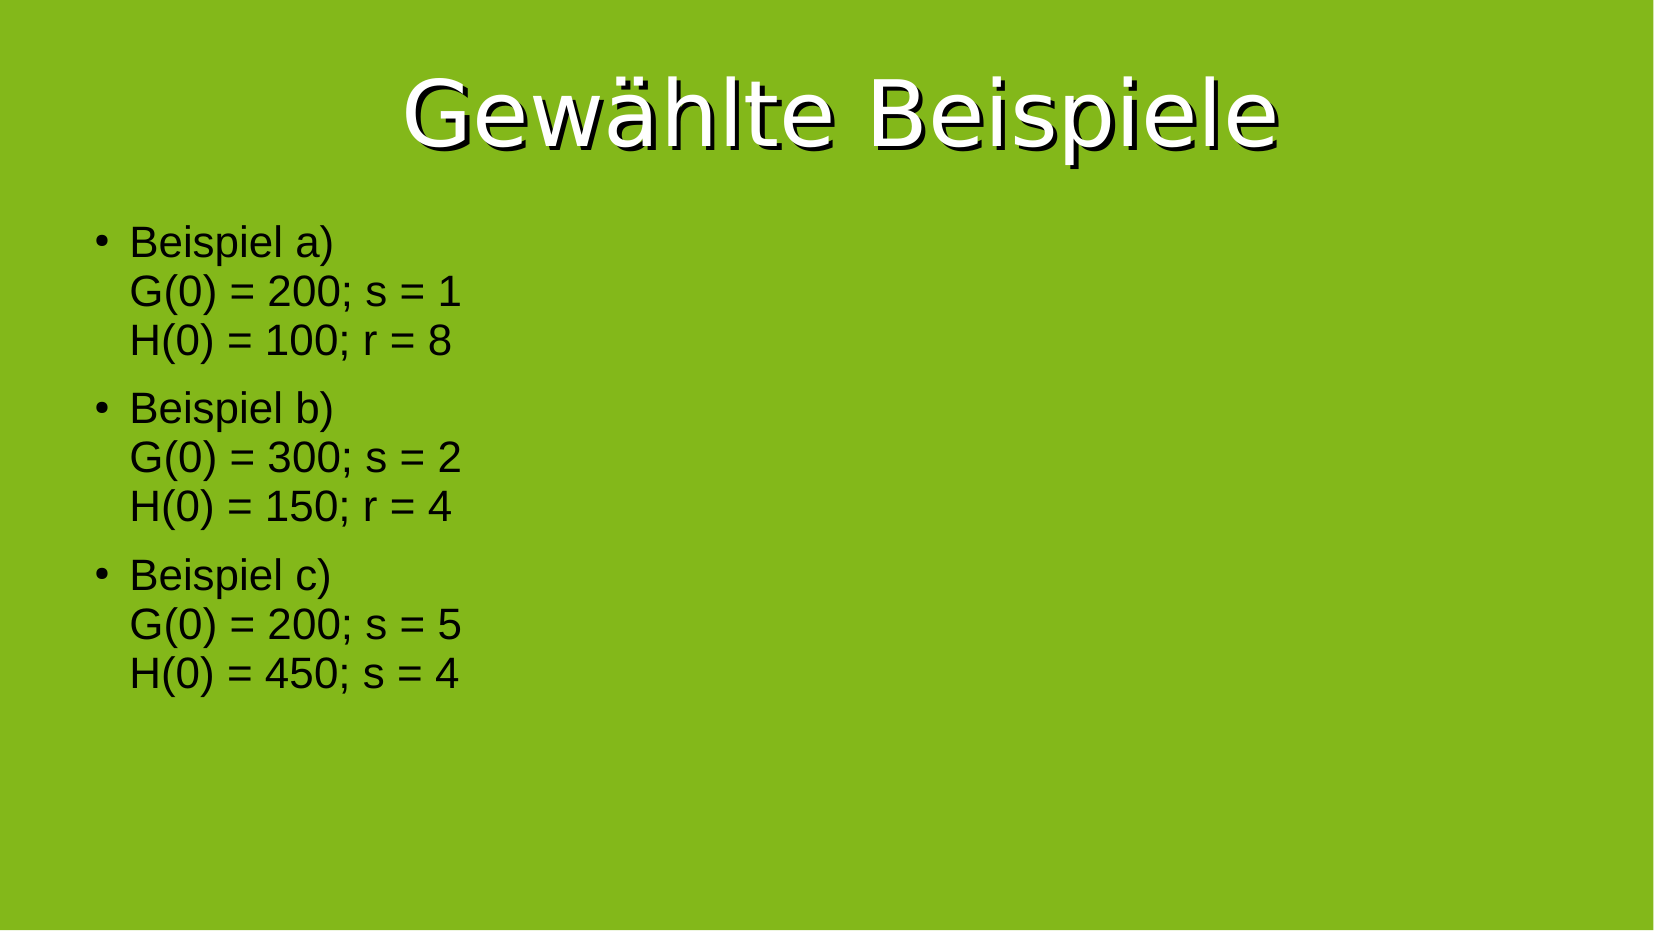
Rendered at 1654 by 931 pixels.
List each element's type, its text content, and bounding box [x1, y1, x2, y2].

list Beispiel a) G(0) = 200; s = 1 H(0) = 100; r = 8 Beispiel b) G(0) = 300; s = 2 H(0) = 150; r = 4 Beispiel c) G(0) = 200; s = 5 H(0) = 450; s = 4 [82, 217, 1571, 758]
title Gewählte Beispiele [82, 37, 1571, 193]
